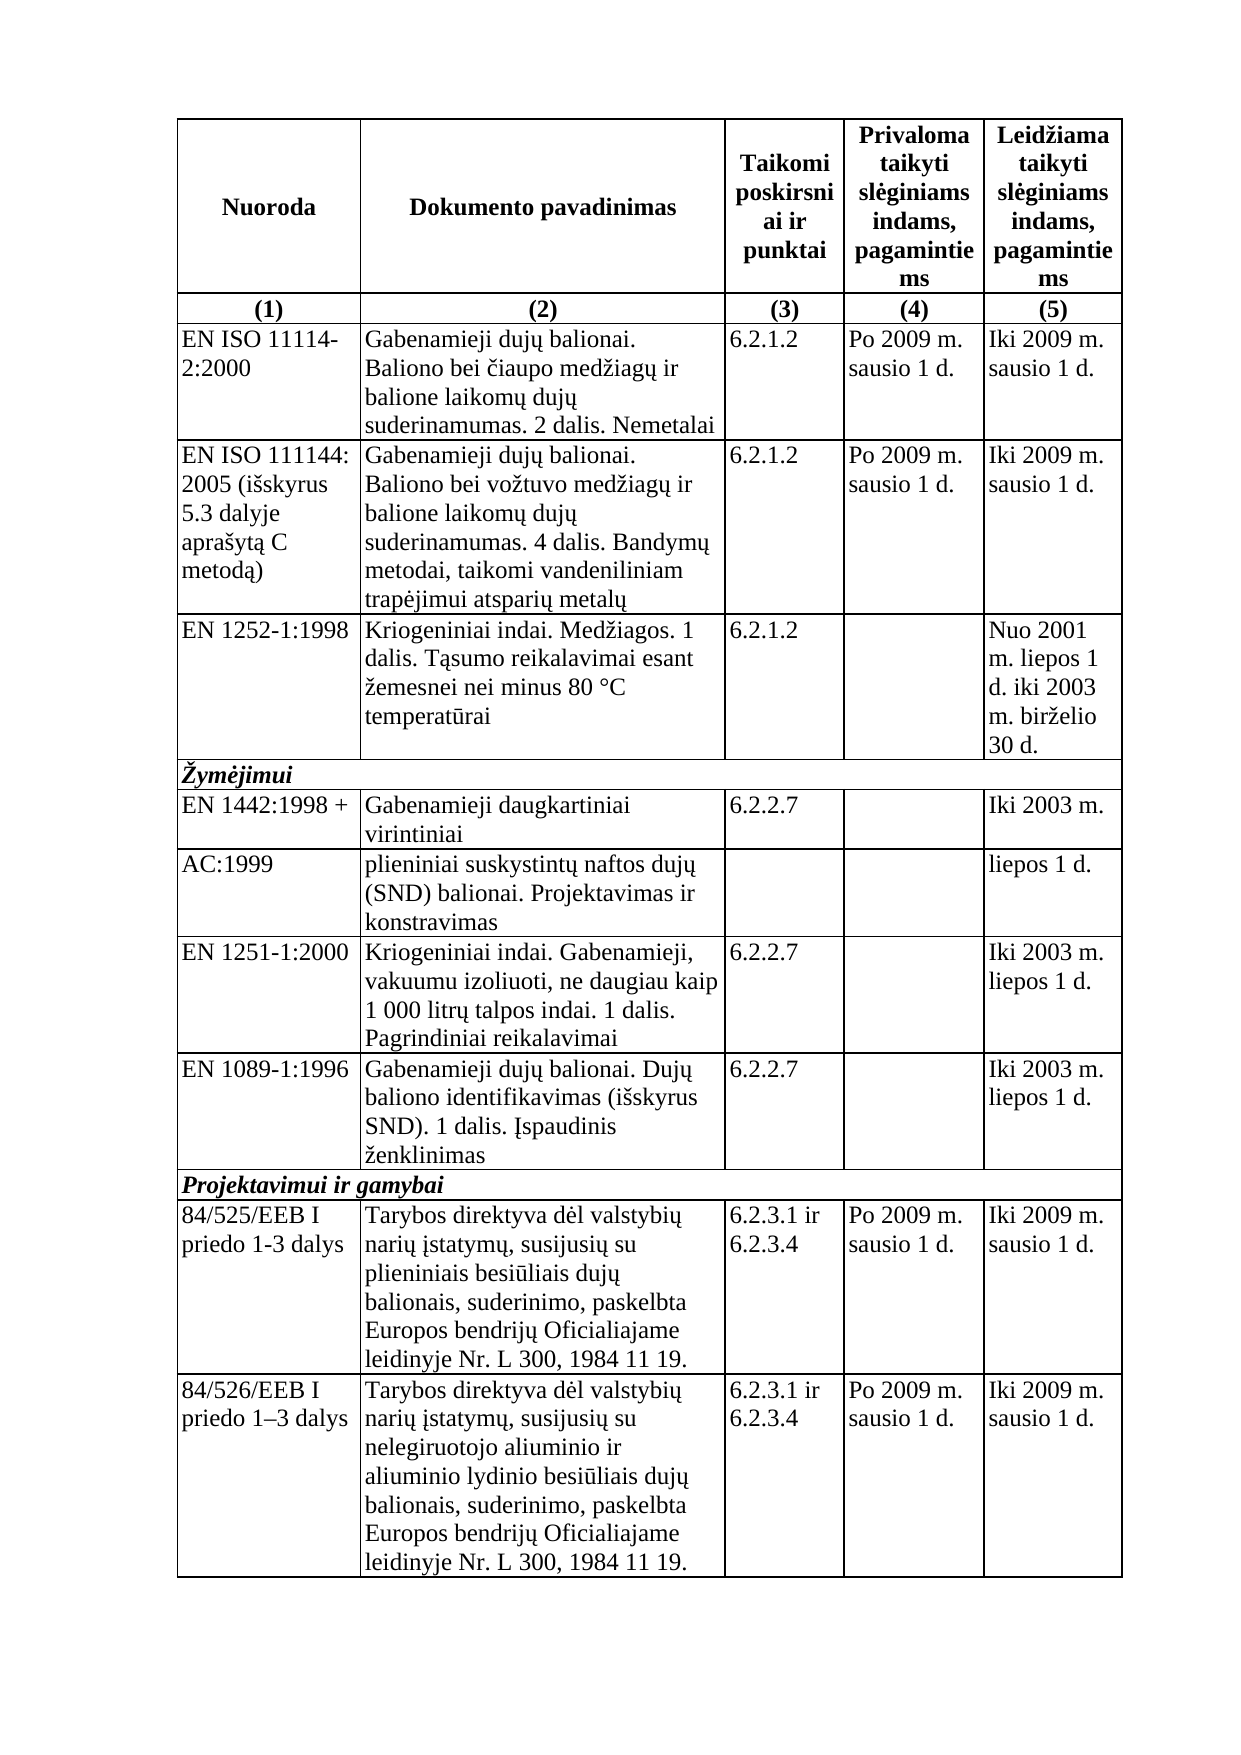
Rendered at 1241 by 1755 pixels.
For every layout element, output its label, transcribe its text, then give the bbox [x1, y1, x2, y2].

table_header Leidžiama taikyti slėginiams indams, pagamintiems [985, 120, 1121, 292]
table_cell Iki 2009 m. sausio 1 d. [985, 441, 1121, 613]
table_cell Gabenamieji dujų balionai. Baliono bei vožtuvo medžiagų ir balione laikomų dujų suderinamumas. 4 dalis. Bandymų metodai, taikomi vandeniliniam trapėjimui atsparių metalų [361, 441, 724, 613]
table_cell [845, 790, 983, 848]
table_cell EN 1251-1:2000 [178, 937, 360, 1052]
table_cell Gabenamieji daugkartiniai virintiniai [361, 790, 724, 848]
table_cell liepos 1 d. [985, 850, 1121, 936]
table_cell (1) [178, 294, 360, 322]
table_cell Gabenamieji dujų balionai. Dujų baliono identifikavimas (išskyrus SND). 1 dalis. Įspaudinis ženklinimas [361, 1054, 724, 1169]
table_header Taikomi poskirsniai ir punktai [726, 120, 843, 292]
table_cell 6.2.3.1 ir 6.2.3.4 [726, 1375, 843, 1576]
table_cell [845, 850, 983, 936]
table_cell Po 2009 m. sausio 1 d. [845, 1375, 983, 1576]
table_cell Tarybos direktyva dėl valstybių narių įstatymų, susijusių su plieniniais besiūliais dujų balionais, suderinimo, paskelbta Europos bendrijų Oficialiajame leidinyje Nr. L 300, 1984 11 19. [361, 1201, 724, 1373]
table_header Privaloma taikyti slėginiams indams, pagamintiems [845, 120, 983, 292]
table_cell 84/525/EEB I priedo 1-3 dalys [178, 1201, 360, 1373]
table_cell Iki 2009 m. sausio 1 d. [985, 1375, 1121, 1576]
table_cell 6.2.3.1 ir 6.2.3.4 [726, 1201, 843, 1373]
table_cell Po 2009 m. sausio 1 d. [845, 324, 983, 439]
table_cell EN ISO 111144: 2005 (išskyrus 5.3 dalyje aprašytą C metodą) [178, 441, 360, 613]
table_cell Iki 2003 m. liepos 1 d. [985, 1054, 1121, 1169]
table_cell [845, 1054, 983, 1169]
table_cell Gabenamieji dujų balionai. Baliono bei čiaupo medžiagų ir balione laikomų dujų suderinamumas. 2 dalis. Nemetalai [361, 324, 724, 439]
table_cell Po 2009 m. sausio 1 d. [845, 1201, 983, 1373]
table_cell EN 1442:1998 + [178, 790, 360, 848]
table_cell AC:1999 [178, 850, 360, 936]
table_cell Iki 2009 m. sausio 1 d. [985, 324, 1121, 439]
table_cell [845, 615, 983, 758]
table_cell 6.2.1.2 [726, 615, 843, 758]
table_cell 6.2.2.7 [726, 1054, 843, 1169]
table_cell Iki 2003 m. liepos 1 d. [985, 937, 1121, 1052]
table_cell Po 2009 m. sausio 1 d. [845, 441, 983, 613]
table_cell Projektavimui ir gamybai [178, 1170, 1121, 1199]
table_cell Tarybos direktyva dėl valstybių narių įstatymų, susijusių su nelegiruotojo aliuminio ir aliuminio lydinio besiūliais dujų balionais, suderinimo, paskelbta Europos bendrijų Oficialiajame leidinyje Nr. L 300, 1984 11 19. [361, 1375, 724, 1576]
table_cell [726, 850, 843, 936]
table_cell 6.2.2.7 [726, 937, 843, 1052]
table_cell Nuo 2001 m. liepos 1 d. iki 2003 m. birželio 30 d. [985, 615, 1121, 758]
table_header Dokumento pavadinimas [361, 120, 724, 292]
table_cell 84/526/EEB I priedo 1–3 dalys [178, 1375, 360, 1576]
table_cell (5) [985, 294, 1121, 322]
table_cell Kriogeniniai indai. Medžiagos. 1 dalis. Tąsumo reikalavimai esant žemesnei nei minus 80 °C temperatūrai [361, 615, 724, 758]
table_cell Kriogeniniai indai. Gabenamieji, vakuumu izoliuoti, ne daugiau kaip 1 000 litrų talpos indai. 1 dalis. Pagrindiniai reikalavimai [361, 937, 724, 1052]
table_cell 6.2.1.2 [726, 441, 843, 613]
table_cell Iki 2009 m. sausio 1 d. [985, 1201, 1121, 1373]
table_cell 6.2.2.7 [726, 790, 843, 848]
table_cell EN 1252-1:1998 [178, 615, 360, 758]
table_cell (2) [361, 294, 724, 322]
table_cell [845, 937, 983, 1052]
table_cell plieniniai suskystintų naftos dujų (SND) balionai. Projektavimas ir konstravimas [361, 850, 724, 936]
table_header Nuoroda [178, 120, 360, 292]
table_cell Iki 2003 m. [985, 790, 1121, 848]
table_cell EN ISO 11114-2:2000 [178, 324, 360, 439]
table_cell (3) [726, 294, 843, 322]
table_cell Žymėjimui [178, 760, 1121, 789]
table_cell (4) [845, 294, 983, 322]
table_cell EN 1089-1:1996 [178, 1054, 360, 1169]
table_cell 6.2.1.2 [726, 324, 843, 439]
